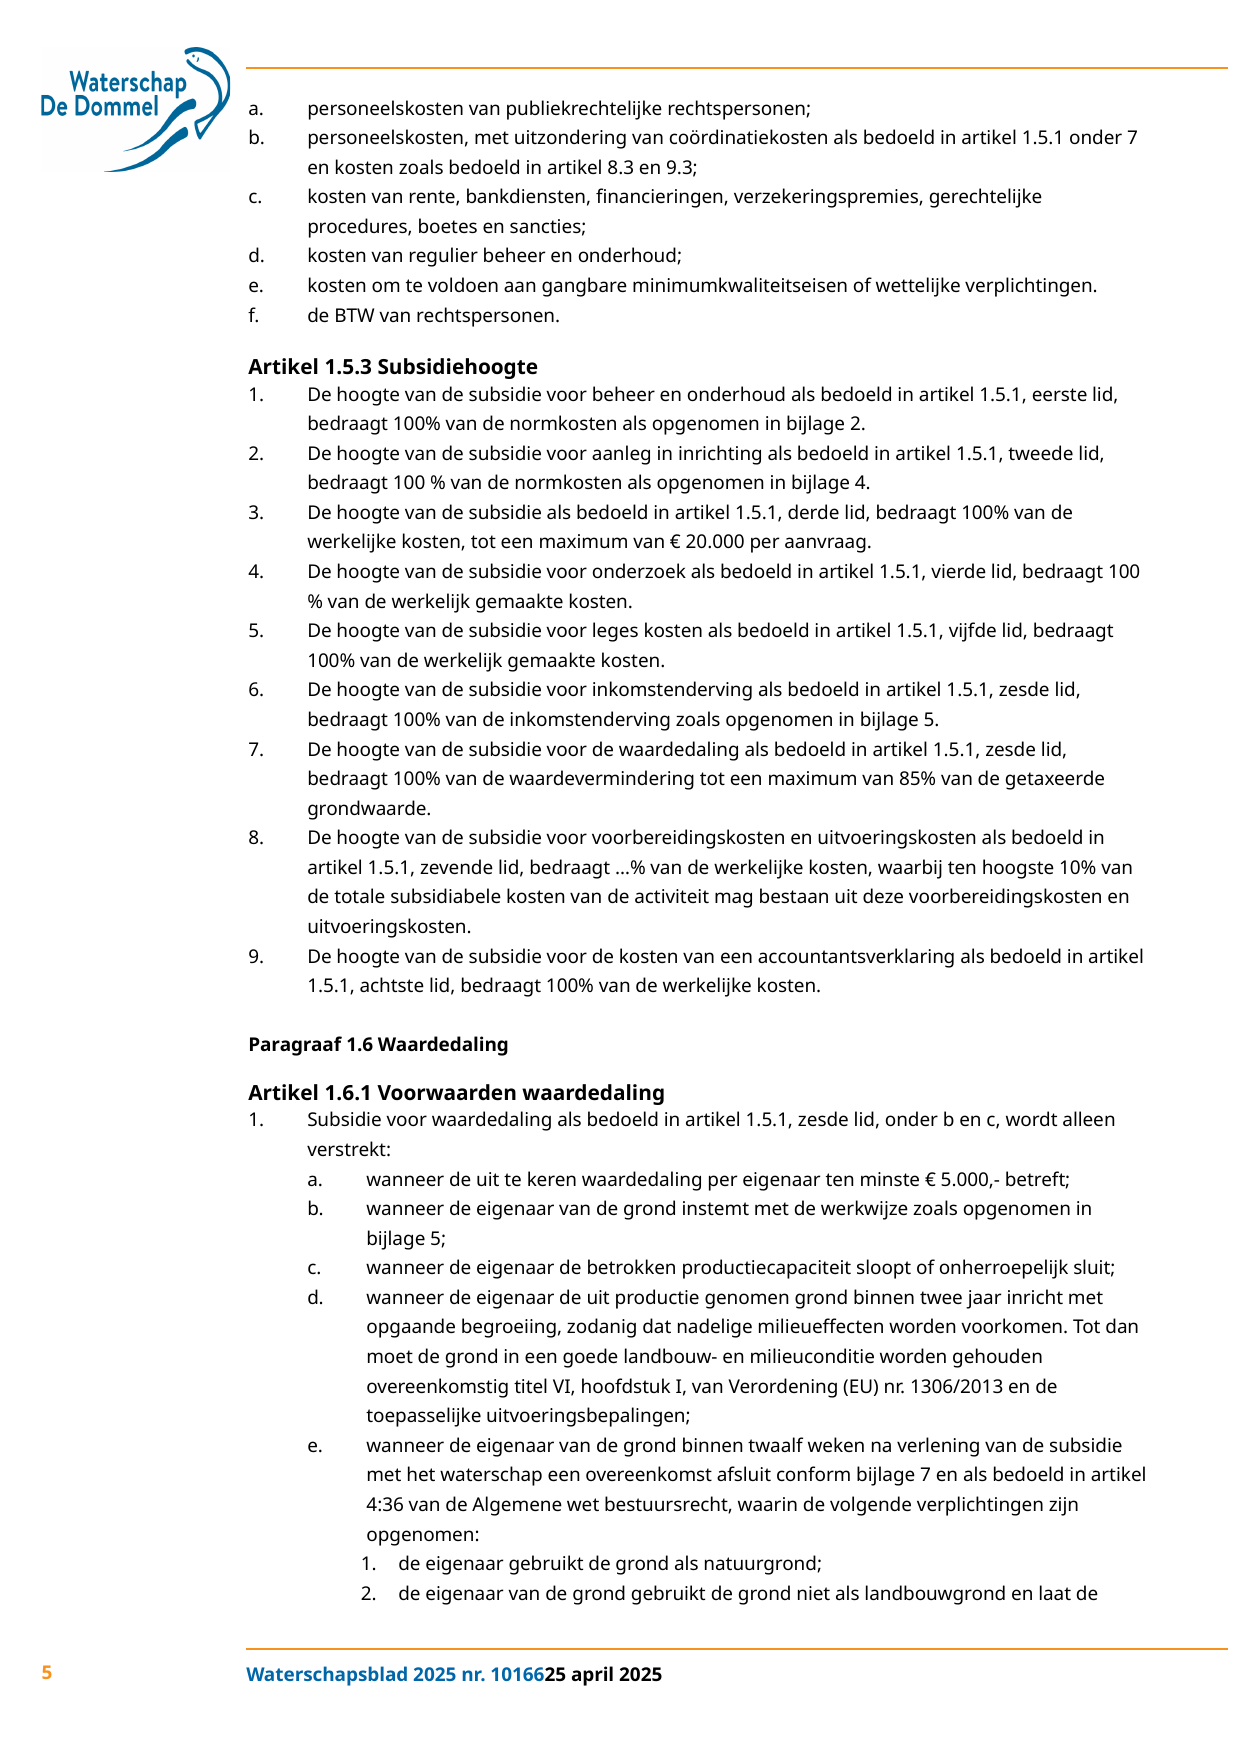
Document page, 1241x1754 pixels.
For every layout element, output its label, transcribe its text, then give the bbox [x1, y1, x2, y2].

list De hoogte van de subsidie voor aanleg in inrichting als bedoeld in artikel 1.5.1, tweede lid, bedraagt 100 % van de normkosten als opgenomen in bijlage 4. [248, 440, 1152, 495]
list wanneer de eigenaar de uit productie genomen grond binnen twee jaar inricht met opgaande begroeiing, zodanig dat nadelige milieueffecten worden voorkomen. Tot dan moet de grond in een goede landbouw- en milieuconditie worden gehouden overeenkomstig titel VI, hoofdstuk I, van Verordening (EU) nr. 1306/2013 en de toepasselijke uitvoeringsbepalingen; [307, 1284, 1152, 1428]
list De hoogte van de subsidie voor de waardedaling als bedoeld in artikel 1.5.1, zesde lid, bedraagt 100% van de waardevermindering tot een maximum van 85% van de getaxeerde grondwaarde. [248, 736, 1152, 821]
picture [198, 118, 210, 131]
list personeelskosten, met uitzondering van coördinatiekosten als bedoeld in artikel 1.5.1 onder 7 en kosten zoals bedoeld in artikel 8.3 en 9.3; [248, 124, 1152, 180]
list wanneer de eigenaar de betrokken productiecapaciteit sloopt of onherroepelijk sluit; [307, 1254, 1152, 1280]
list de eigenaar van de grond gebruikt de grond niet als landbouwgrond en laat de [361, 1580, 1152, 1606]
list De hoogte van de subsidie voor onderzoek als bedoeld in artikel 1.5.1, vierde lid, bedraagt 100 % van de werkelijk gemaakte kosten. [248, 558, 1152, 613]
list kosten van regulier beheer en onderhoud; [248, 243, 1152, 268]
list de eigenaar gebruikt de grond als natuurgrond; [361, 1550, 1152, 1576]
text Paragraaf 1.6 Waardedaling [248, 1032, 1152, 1057]
list personeelskosten van publiekrechtelijke rechtspersonen; [248, 95, 1152, 121]
list wanneer de eigenaar van de grond instemt met de werkwijze zoals opgenomen in bijlage 5; [307, 1195, 1152, 1251]
list De hoogte van de subsidie voor beheer en onderhoud als bedoeld in artikel 1.5.1, eerste lid, bedraagt 100% van de normkosten als opgenomen in bijlage 2. [248, 381, 1152, 436]
list De hoogte van de subsidie voor de kosten van een accountantsverklaring als bedoeld in artikel 1.5.1, achtste lid, bedraagt 100% van de werkelijke kosten. [248, 943, 1152, 998]
list wanneer de eigenaar van de grond binnen twaalf weken na verlening van de subsidie met het waterschap een overeenkomst afsluit conform bijlage 7 en als bedoeld in artikel 4:36 van de Algemene wet bestuursrecht, waarin de volgende verplichtingen zijn opgenomen: [307, 1432, 1152, 1546]
list wanneer de uit te keren waardedaling per eigenaar ten minste € 5.000,- betreft; [307, 1166, 1152, 1191]
picture [41, 47, 231, 172]
text Artikel 1.6.1 Voorwaarden waardedaling [248, 1078, 1152, 1107]
list De hoogte van de subsidie voor voorbereidingskosten en uitvoeringskosten als bedoeld in artikel 1.5.1, zevende lid, bedraagt …% van de werkelijke kosten, waarbij ten hoogste 10% van de totale subsidiabele kosten van de activiteit mag bestaan uit deze voorbereidingskosten en uitvoeringskosten. [248, 824, 1152, 939]
list Subsidie voor waardedaling als bedoeld in artikel 1.5.1, zesde lid, onder b en c, wordt alleen verstrekt: [248, 1107, 1152, 1162]
text Artikel 1.5.3 Subsidiehoogte [248, 352, 1152, 381]
list De hoogte van de subsidie als bedoeld in artikel 1.5.1, derde lid, bedraagt 100% van de werkelijke kosten, tot een maximum van € 20.000 per aanvraag. [248, 499, 1152, 554]
picture [204, 47, 231, 76]
list De hoogte van de subsidie voor leges kosten als bedoeld in artikel 1.5.1, vijfde lid, bedraagt 100% van de werkelijk gemaakte kosten. [248, 617, 1152, 673]
list kosten om te voldoen aan gangbare minimumkwaliteitseisen of wettelijke verplichtingen. [248, 272, 1152, 298]
list kosten van rente, bankdiensten, financieringen, verzekeringspremies, gerechtelijke procedures, boetes en sancties; [248, 183, 1152, 239]
picture [45, 99, 51, 111]
list de BTW van rechtspersonen. [248, 302, 1152, 328]
list De hoogte van de subsidie voor inkomstenderving als bedoeld in artikel 1.5.1, zesde lid, bedraagt 100% van de inkomstenderving zoals opgenomen in bijlage 5. [248, 677, 1152, 732]
